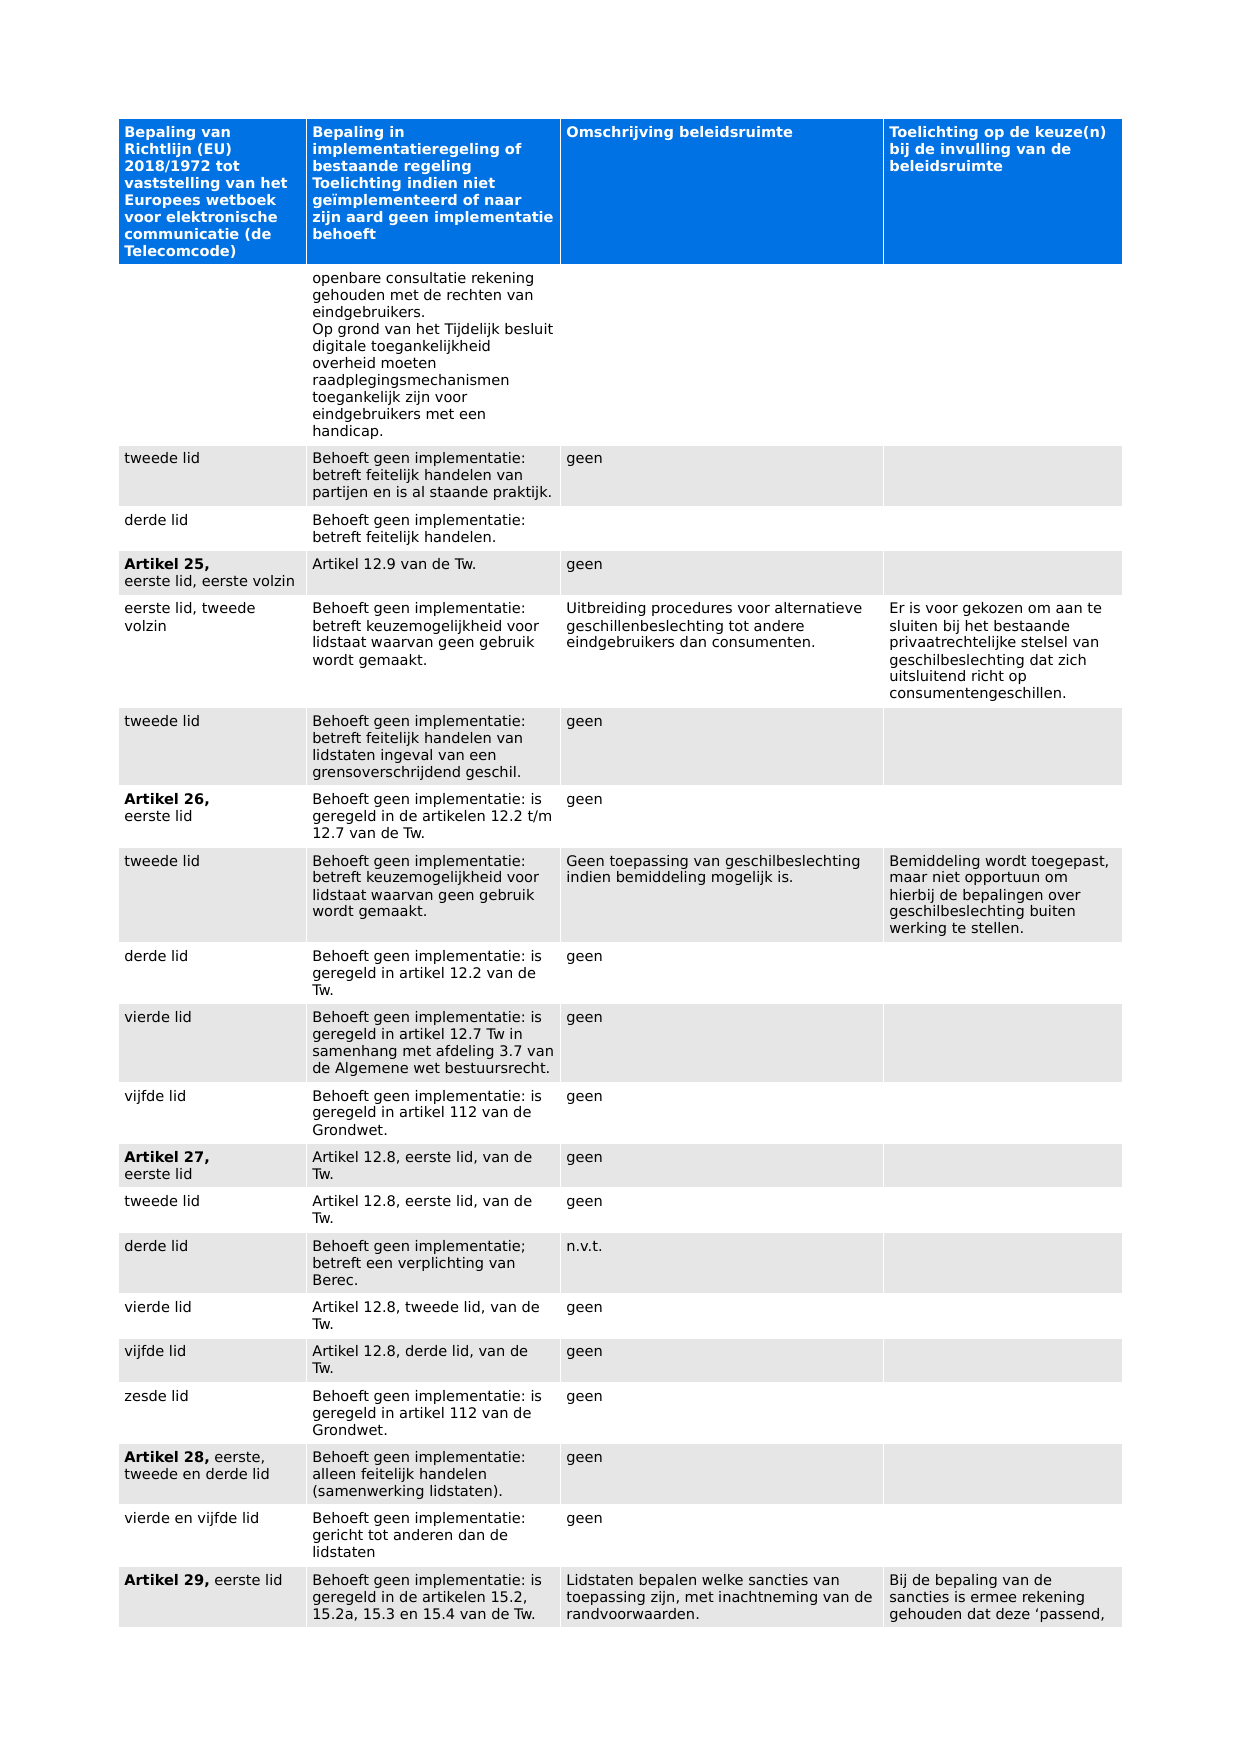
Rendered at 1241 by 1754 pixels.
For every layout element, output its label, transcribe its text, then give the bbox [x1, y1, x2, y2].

table_cell tweede lid [119, 848, 306, 942]
table_cell eerste lid, tweede volzin [119, 596, 306, 707]
table_cell Geen toepassing van geschilbeslechting indien bemiddeling mogelijk is. [561, 848, 883, 942]
table_cell Behoeft geen implementatie: is geregeld in de artikelen 12.2 t/m 12.7 van de Tw. [307, 786, 560, 847]
table_cell vijfde lid [119, 1339, 306, 1382]
table_cell Artikel 12.8, tweede lid, van de Tw. [307, 1294, 560, 1337]
table_cell Behoeft geen implementatie; betreft een verplichting van Berec. [307, 1233, 560, 1293]
table_cell Behoeft geen implementatie: is geregeld in artikel 112 van de Grondwet. [307, 1083, 560, 1143]
table_cell geen [561, 1294, 883, 1337]
table_cell Artikel 26, eerste lid [119, 786, 306, 847]
table_cell geen [561, 1444, 883, 1504]
table_cell derde lid [119, 1233, 306, 1293]
table_cell Behoeft geen implementatie: is geregeld in de artikelen 15.2, 15.2a, 15.3 en 15.4 van de Tw. [307, 1567, 560, 1627]
table_cell Behoeft geen implementatie: betreft keuzemogelijkheid voor lidstaat waarvan geen gebruik wordt gemaakt. [307, 848, 560, 942]
table_cell openbare consultatie rekening gehouden met de rechten van eindgebruikers. Op grond van het Tijdelijk besluit digitale toegankelijkheid overheid moeten raadplegingsmechanismen toegankelijk zijn voor eindgebruikers met een handicap. [307, 265, 560, 444]
table_cell n.v.t. [561, 1233, 883, 1293]
table_cell geen [561, 1189, 883, 1232]
table_cell geen [561, 1144, 883, 1187]
table_cell [884, 1339, 1122, 1382]
table_cell [884, 1189, 1122, 1232]
table_cell Artikel 12.8, eerste lid, van de Tw. [307, 1144, 560, 1187]
table_header Bepaling van Richtlijn (EU) 2018/1972 tot vaststelling van het Europees wetboek voor elektronische communicatie (de Telecomcode) [119, 119, 306, 264]
table_cell vijfde lid [119, 1083, 306, 1143]
table_cell Behoeft geen implementatie: is geregeld in artikel 12.7 Tw in samenhang met afdeling 3.7 van de Algemene wet bestuursrecht. [307, 1004, 560, 1082]
table_cell Behoeft geen implementatie: betreft keuzemogelijkheid voor lidstaat waarvan geen gebruik wordt gemaakt. [307, 596, 560, 707]
table_cell geen [561, 1506, 883, 1566]
table_cell [884, 1233, 1122, 1293]
table_cell derde lid [119, 943, 306, 1003]
table_cell geen [561, 1004, 883, 1082]
table_cell Behoeft geen implementatie: betreft feitelijk handelen van lidstaten ingeval van een grensoverschrijdend geschil. [307, 708, 560, 785]
table_cell Behoeft geen implementatie: is geregeld in artikel 112 van de Grondwet. [307, 1383, 560, 1443]
table_cell [884, 551, 1122, 595]
table_cell zesde lid [119, 1383, 306, 1443]
table_cell tweede lid [119, 1189, 306, 1232]
table_cell tweede lid [119, 708, 306, 785]
table_header Omschrijving beleidsruimte [561, 119, 883, 264]
table_cell vierde en vijfde lid [119, 1506, 306, 1566]
table_cell [884, 1444, 1122, 1504]
table_cell Behoeft geen implementatie: betreft feitelijk handelen. [307, 507, 560, 550]
table_cell geen [561, 943, 883, 1003]
table_cell [884, 446, 1122, 506]
table_cell Artikel 12.8, eerste lid, van de Tw. [307, 1189, 560, 1232]
table_cell Artikel 12.8, derde lid, van de Tw. [307, 1339, 560, 1382]
table_cell [884, 1506, 1122, 1566]
table_cell derde lid [119, 507, 306, 550]
table_cell [561, 265, 883, 444]
table_cell Bij de bepaling van de sancties is ermee rekening gehouden dat deze ‘passend, [884, 1567, 1122, 1627]
table_cell Artikel 12.9 van de Tw. [307, 551, 560, 595]
table_cell [884, 1144, 1122, 1187]
table_cell geen [561, 786, 883, 847]
table_cell Bemiddeling wordt toegepast, maar niet opportuun om hierbij de bepalingen over geschilbeslechting buiten werking te stellen. [884, 848, 1122, 942]
table_cell tweede lid [119, 446, 306, 506]
table_cell Artikel 25, eerste lid, eerste volzin [119, 551, 306, 595]
table_cell [119, 265, 306, 444]
table_cell [884, 507, 1122, 550]
table_cell [884, 265, 1122, 444]
table_cell Behoeft geen implementatie: betreft feitelijk handelen van partijen en is al staande praktijk. [307, 446, 560, 506]
table_header Toelichting op de keuze(n) bij de invulling van de beleidsruimte [884, 119, 1122, 264]
table_cell Artikel 28, eerste, tweede en derde lid [119, 1444, 306, 1504]
table_cell [884, 1004, 1122, 1082]
table_cell [884, 1294, 1122, 1337]
table_cell Behoeft geen implementatie: is geregeld in artikel 12.2 van de Tw. [307, 943, 560, 1003]
table_cell [884, 943, 1122, 1003]
table_cell [884, 1083, 1122, 1143]
table_cell vierde lid [119, 1294, 306, 1337]
table_cell [884, 708, 1122, 785]
table_cell [561, 507, 883, 550]
table_header Bepaling in implementatieregeling of bestaande regeling Toelichting indien niet geïmplementeerd of naar zijn aard geen implementatie behoeft [307, 119, 560, 264]
table_cell geen [561, 708, 883, 785]
table_cell geen [561, 1383, 883, 1443]
table_cell Artikel 27, eerste lid [119, 1144, 306, 1187]
table_cell Behoeft geen implementatie: gericht tot anderen dan de lidstaten [307, 1506, 560, 1566]
table_cell [884, 786, 1122, 847]
table_cell Uitbreiding procedures voor alternatieve geschillenbeslechting tot andere eindgebruikers dan consumenten. [561, 596, 883, 707]
table_cell geen [561, 551, 883, 595]
table_cell geen [561, 1083, 883, 1143]
table_cell Lidstaten bepalen welke sancties van toepassing zijn, met inachtneming van de randvoorwaarden. [561, 1567, 883, 1627]
table_cell [884, 1383, 1122, 1443]
table_cell Artikel 29, eerste lid [119, 1567, 306, 1627]
table_cell geen [561, 1339, 883, 1382]
table_cell Behoeft geen implementatie: alleen feitelijk handelen (samenwerking lidstaten). [307, 1444, 560, 1504]
table_cell geen [561, 446, 883, 506]
table_cell Er is voor gekozen om aan te sluiten bij het bestaande privaatrechtelijke stelsel van geschilbeslechting dat zich uitsluitend richt op consumentengeschillen. [884, 596, 1122, 707]
table_cell vierde lid [119, 1004, 306, 1082]
